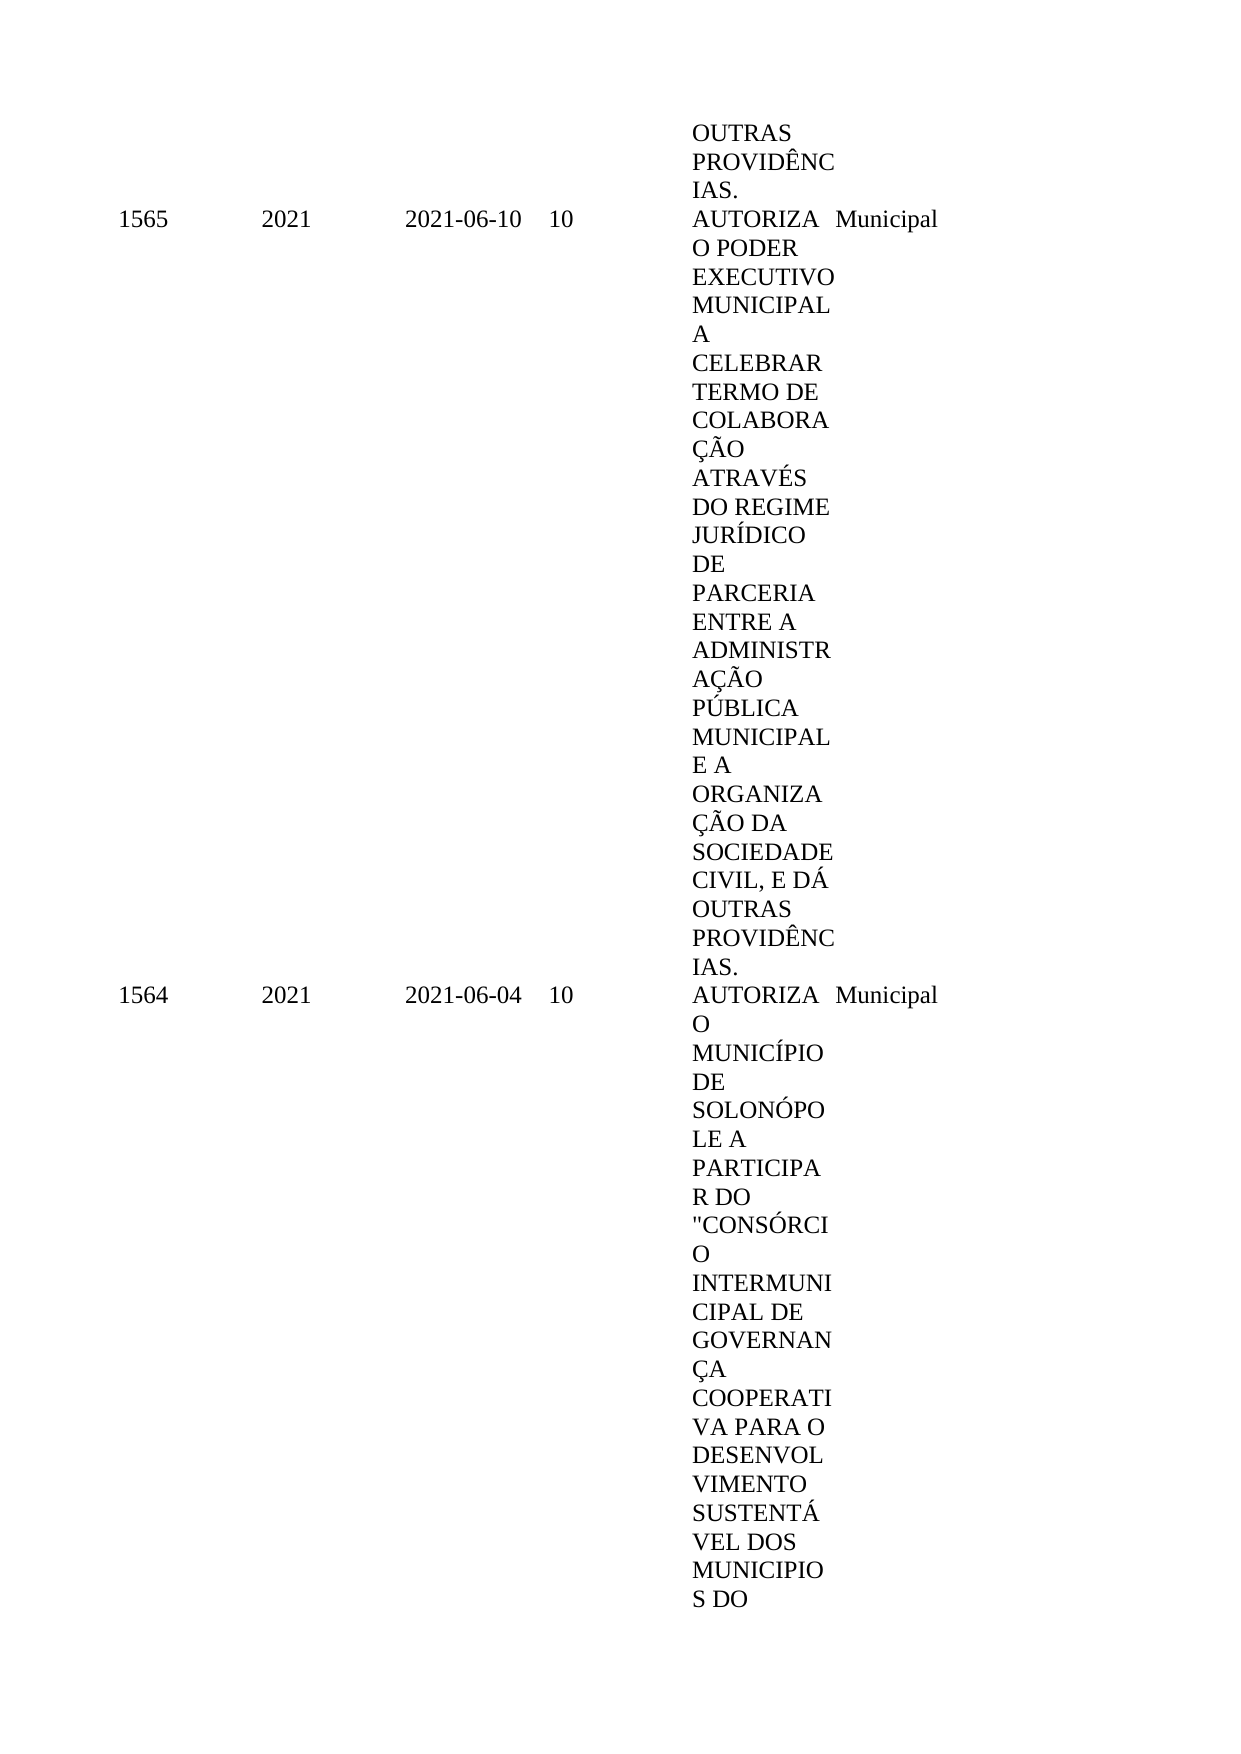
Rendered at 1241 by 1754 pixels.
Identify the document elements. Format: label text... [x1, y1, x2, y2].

table_cell 2021-06-04 [405, 981, 548, 1613]
table_cell [979, 118, 1122, 204]
table_cell AUTORIZA O MUNICÍPIO DE SOLONÓPOLE A PARTICIPAR DO "CONSÓRCIO INTERMUNICIPAL DE GOVERNANÇA COOPERATIVA PARA O DESENVOLVIMENTO SUSTENTÁVEL DOS MUNICIPIOS DO [692, 981, 835, 1613]
table_cell [405, 118, 548, 204]
table_cell [548, 118, 692, 204]
table_cell 10 [548, 981, 692, 1613]
table_cell AUTORIZA O PODER EXECUTIVO MUNICIPAL A CELEBRAR TERMO DE COLABORAÇÃO ATRAVÉS DO REGIME JURÍDICO DE PARCERIA ENTRE A ADMINISTRAÇÃO PÚBLICA MUNICIPAL E A ORGANIZAÇÃO DA SOCIEDADE CIVIL, E DÁ OUTRAS PROVIDÊNCIAS. [692, 204, 835, 981]
table_cell [979, 204, 1122, 981]
table_cell Municipal [835, 204, 979, 981]
table_cell 1565 [118, 204, 261, 981]
table_cell [261, 118, 405, 204]
table_cell 1564 [118, 981, 261, 1613]
table_cell 2021 [261, 981, 405, 1613]
table_cell 2021 [261, 204, 405, 981]
table_cell 2021-06-10 [405, 204, 548, 981]
table_cell [979, 981, 1122, 1613]
table_cell OUTRAS PROVIDÊNCIAS. [692, 118, 835, 204]
table_cell [835, 118, 979, 204]
table_cell 10 [548, 204, 692, 981]
table_cell [118, 118, 261, 204]
table_cell Municipal [835, 981, 979, 1613]
